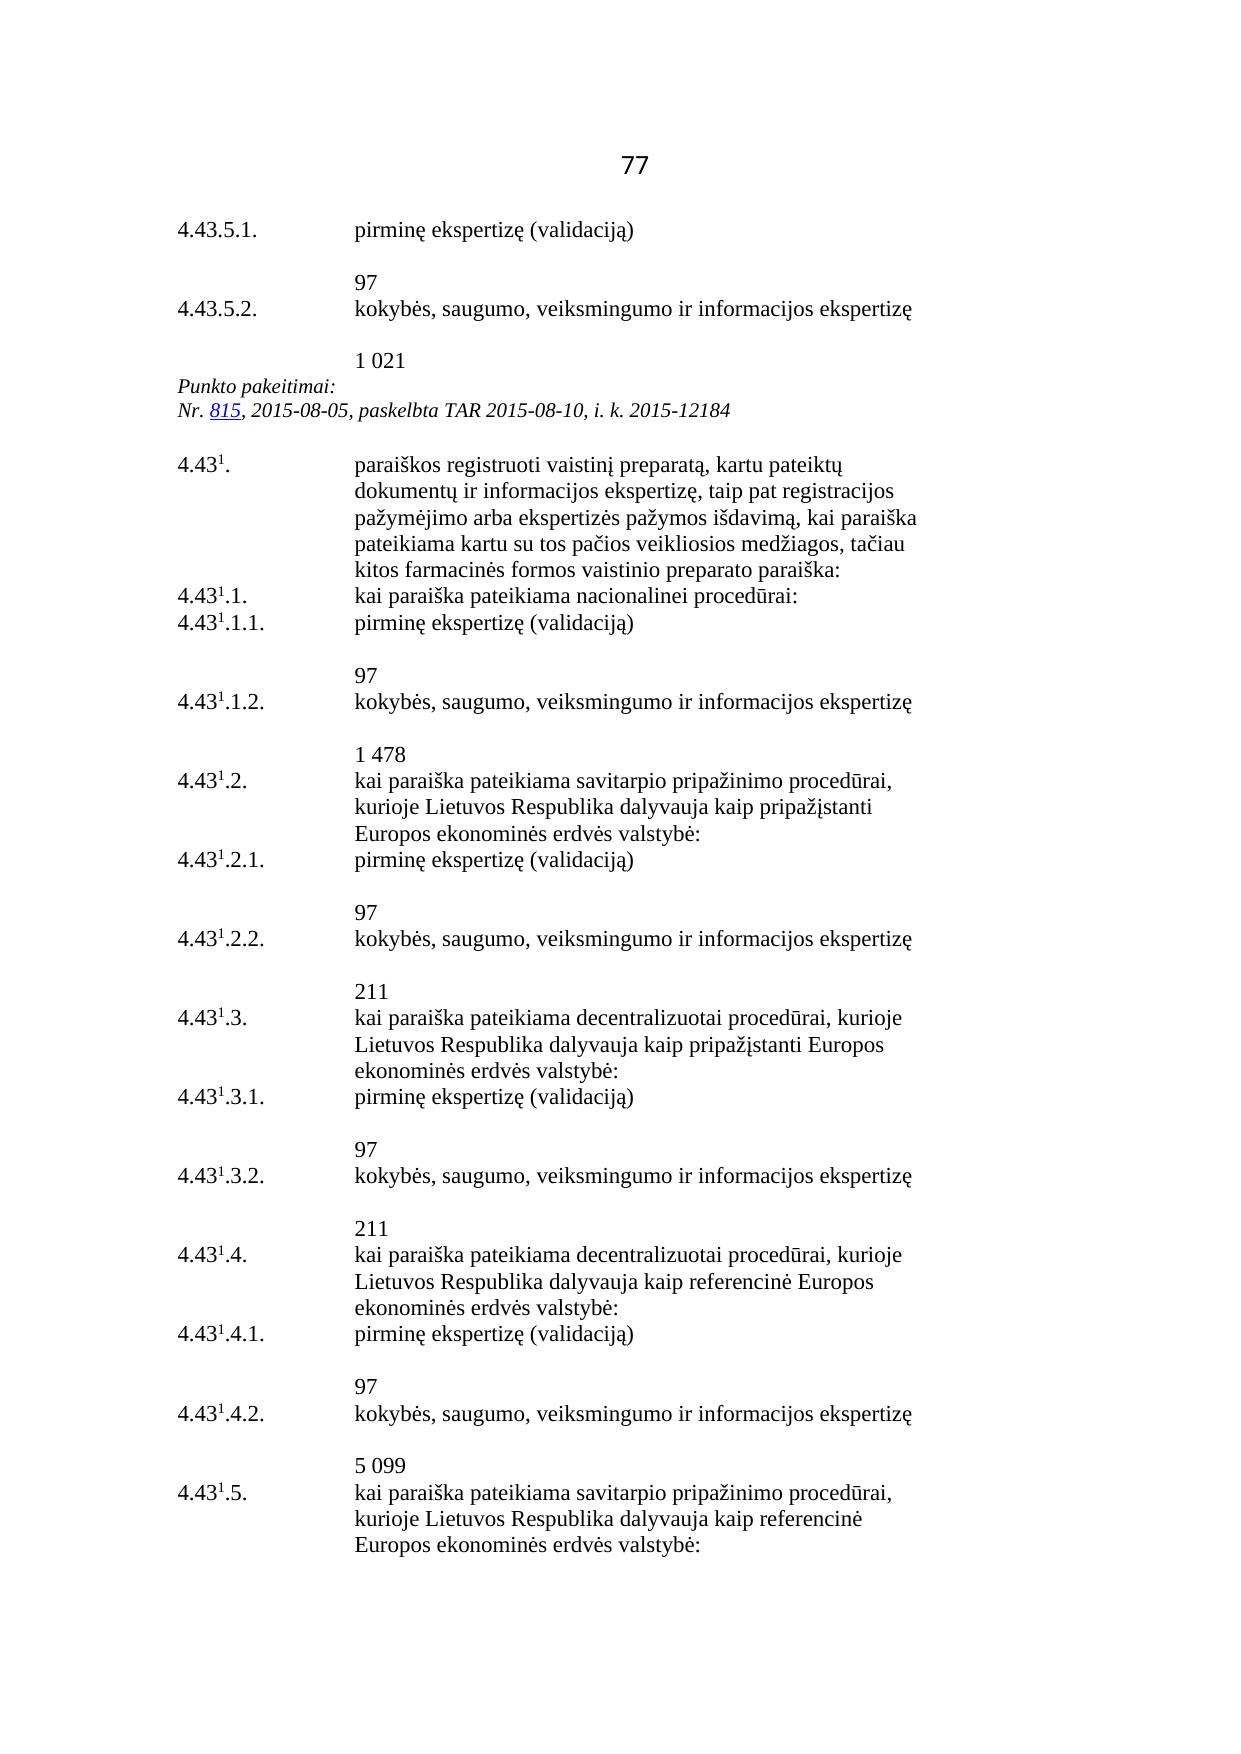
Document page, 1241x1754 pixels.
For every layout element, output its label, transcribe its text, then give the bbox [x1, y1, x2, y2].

text 4.431.3.2. kokybės, saugumo, veiksmingumo ir informacijos ekspertizę 211 [177, 1162, 945, 1241]
text 4.431.4.1. pirminę ekspertizę (validaciją) 97 [177, 1321, 945, 1399]
text Europos ekonominės erdvės valstybė: [354, 1531, 945, 1558]
text 4.431.1.1. pirminę ekspertizę (validaciją) 97 [177, 609, 945, 688]
text 4.431.3.1. pirminę ekspertizę (validaciją) 97 [177, 1083, 945, 1162]
text 4.431.4. kai paraiška pateikiama decentralizuotai procedūrai, kurioje [177, 1241, 945, 1268]
text 4.43.5.2. kokybės, saugumo, veiksmingumo ir informacijos ekspertizę 1 021 [177, 295, 945, 374]
text 4.431.2. kai paraiška pateikiama savitarpio pripažinimo procedūrai, [177, 767, 945, 793]
text 4.431.1. kai paraiška pateikiama nacionalinei procedūrai: [177, 583, 945, 609]
text pateikiama kartu su tos pačios veikliosios medžiagos, tačiau [354, 530, 945, 556]
text dokumentų ir informacijos ekspertizę, taip pat registracijos [354, 477, 945, 503]
text ekonominės erdvės valstybė: [354, 1294, 945, 1321]
text 4.43.5.1. pirminę ekspertizę (validaciją) 97 [177, 216, 945, 295]
text 4.431.4.2. kokybės, saugumo, veiksmingumo ir informacijos ekspertizę 5 099 [177, 1399, 945, 1479]
text 4.431.5. kai paraiška pateikiama savitarpio pripažinimo procedūrai, [177, 1479, 945, 1505]
text Nr. 815, 2015-08-05, paskelbta TAR 2015-08-10, i. k. 2015-12184 [177, 398, 1093, 422]
text Punkto pakeitimai: [177, 374, 1093, 398]
text 4.431.2.2. kokybės, saugumo, veiksmingumo ir informacijos ekspertizę 211 [177, 925, 945, 1004]
text Lietuvos Respublika dalyvauja kaip pripažįstanti Europos [354, 1031, 945, 1057]
text 4.431.3. kai paraiška pateikiama decentralizuotai procedūrai, kurioje [177, 1004, 945, 1031]
text pažymėjimo arba ekspertizės pažymos išdavimą, kai paraiška [354, 503, 945, 530]
text kurioje Lietuvos Respublika dalyvauja kaip pripažįstanti [354, 793, 945, 820]
text ekonominės erdvės valstybė: [354, 1057, 945, 1083]
text Europos ekonominės erdvės valstybė: [354, 820, 945, 846]
text kurioje Lietuvos Respublika dalyvauja kaip referencinė [354, 1505, 945, 1531]
text 4.431. paraiškos registruoti vaistinį preparatą, kartu pateiktų [177, 451, 945, 477]
text 4.431.2.1. pirminę ekspertizę (validaciją) 97 [177, 846, 945, 925]
text Lietuvos Respublika dalyvauja kaip referencinė Europos [354, 1268, 945, 1294]
text kitos farmacinės formos vaistinio preparato paraiška: [354, 556, 945, 583]
text 4.431.1.2. kokybės, saugumo, veiksmingumo ir informacijos ekspertizę 1 478 [177, 688, 945, 767]
